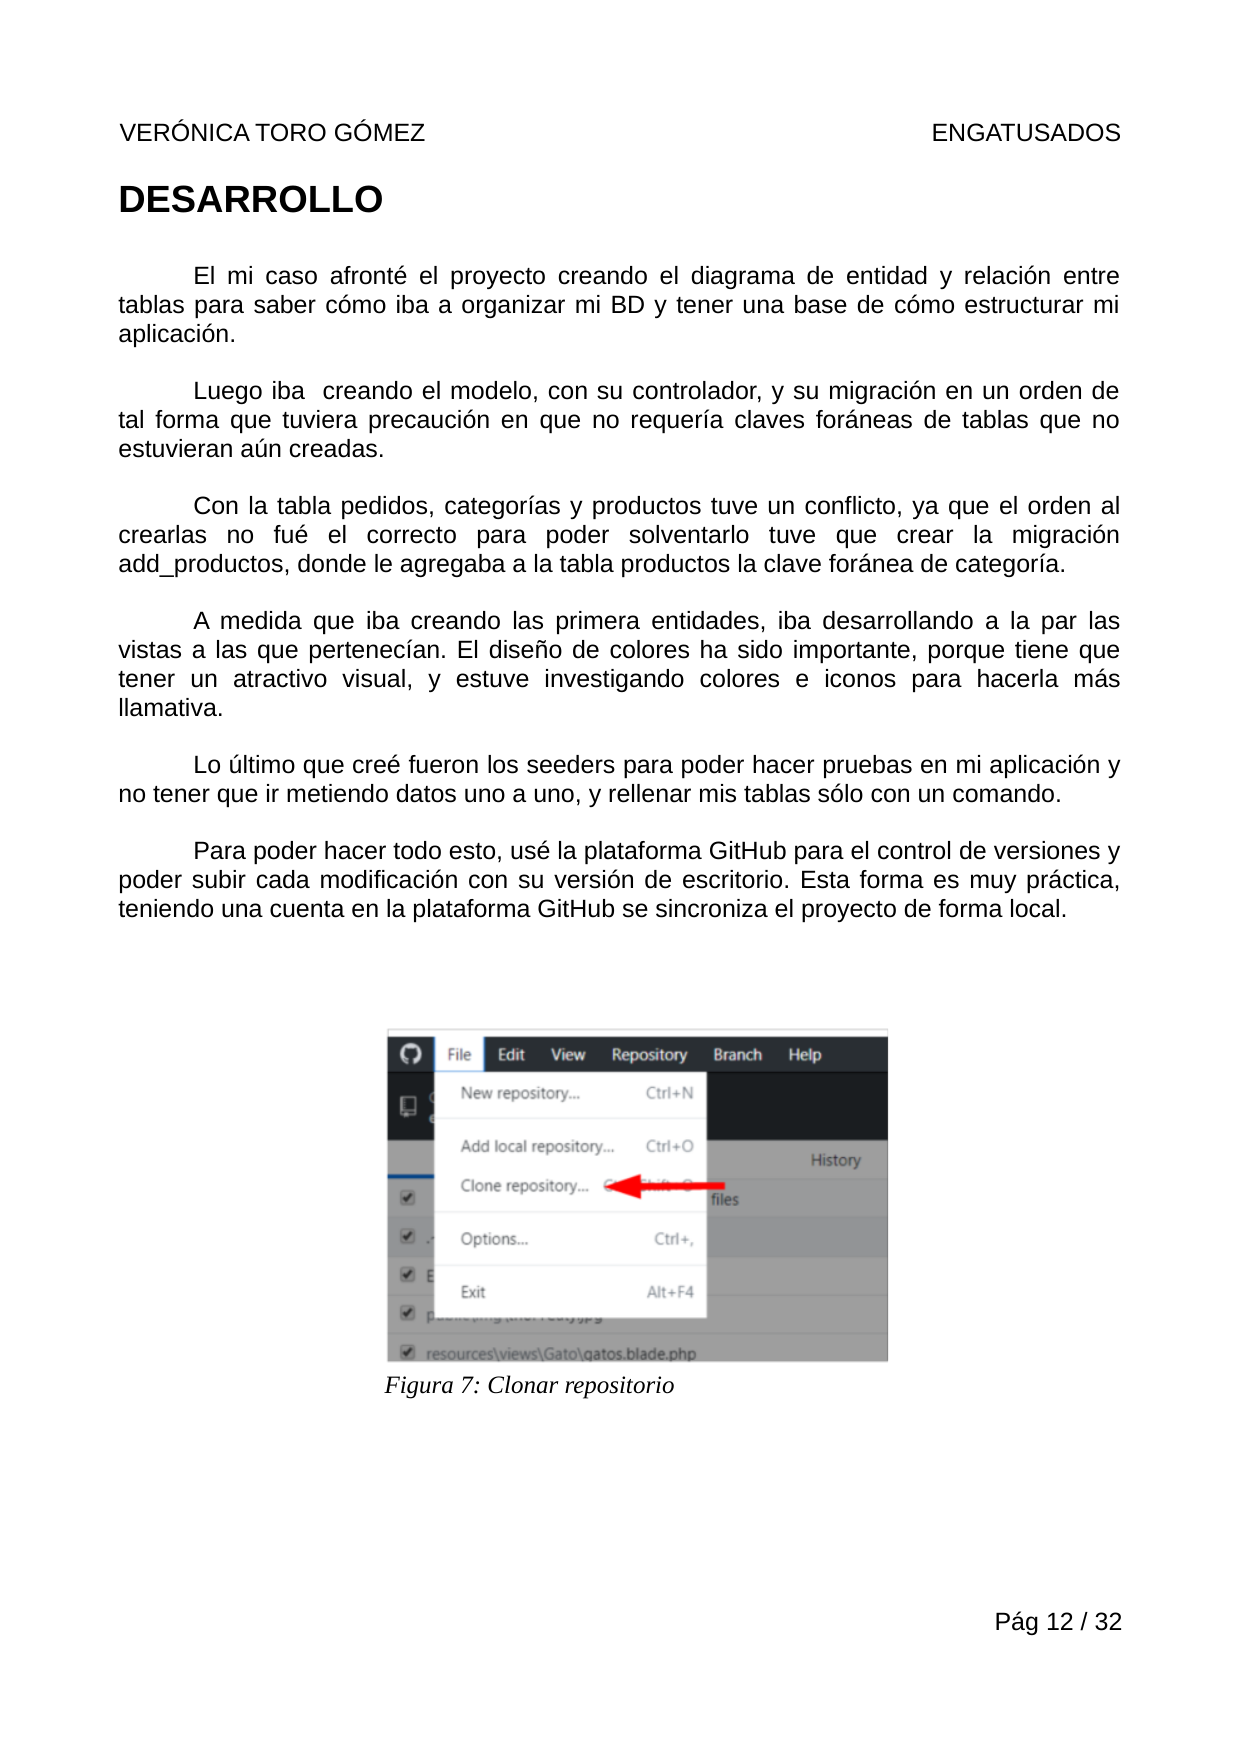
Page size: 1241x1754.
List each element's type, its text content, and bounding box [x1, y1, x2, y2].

text Con la tabla pedidos, categorías y productos tuve un conflicto, ya que el orden al crearlas no fué el correcto para poder solventarlo tuve que crear la migración add_productos, donde le agregaba a la tabla productos la clave foránea de categoría. [118, 491, 1122, 578]
text A medida que iba creando las primera entidades, iba desarrollando a la par las vistas a las que pertenecían. El diseño de colores ha sido importante, porque tiene que tener un atractivo visual, y estuve investigando colores e iconos para hacerla más llamativa. [118, 606, 1122, 721]
text Lo último que creé fueron los seeders para poder hacer pruebas en mi aplicación y no tener que ir metiendo datos uno a uno, y rellenar mis tablas sólo con un comando. [118, 750, 1122, 808]
text El mi caso afronté el proyecto creando el diagrama de entidad y relación entre tablas para saber cómo iba a organizar mi BD y tener una base de cómo estructurar mi aplicación. [118, 261, 1122, 348]
text Figura 7: Clonar repositorio [384, 1365, 888, 1399]
text Para poder hacer todo esto, usé la plataforma GitHub para el control de versiones y poder subir cada modificación con su versión de escritorio. Esta forma es muy práctica, teniendo una cuenta en la plataforma GitHub se sincroniza el proyecto de forma local. [118, 836, 1122, 923]
subtitle DESARROLLO [118, 176, 1122, 220]
picture [384, 1028, 889, 1365]
text Luego iba creando el modelo, con su controlador, y su migración en un orden de tal forma que tuviera precaución en que no requería claves foráneas de tablas que no estuvieran aún creadas. [118, 376, 1122, 463]
